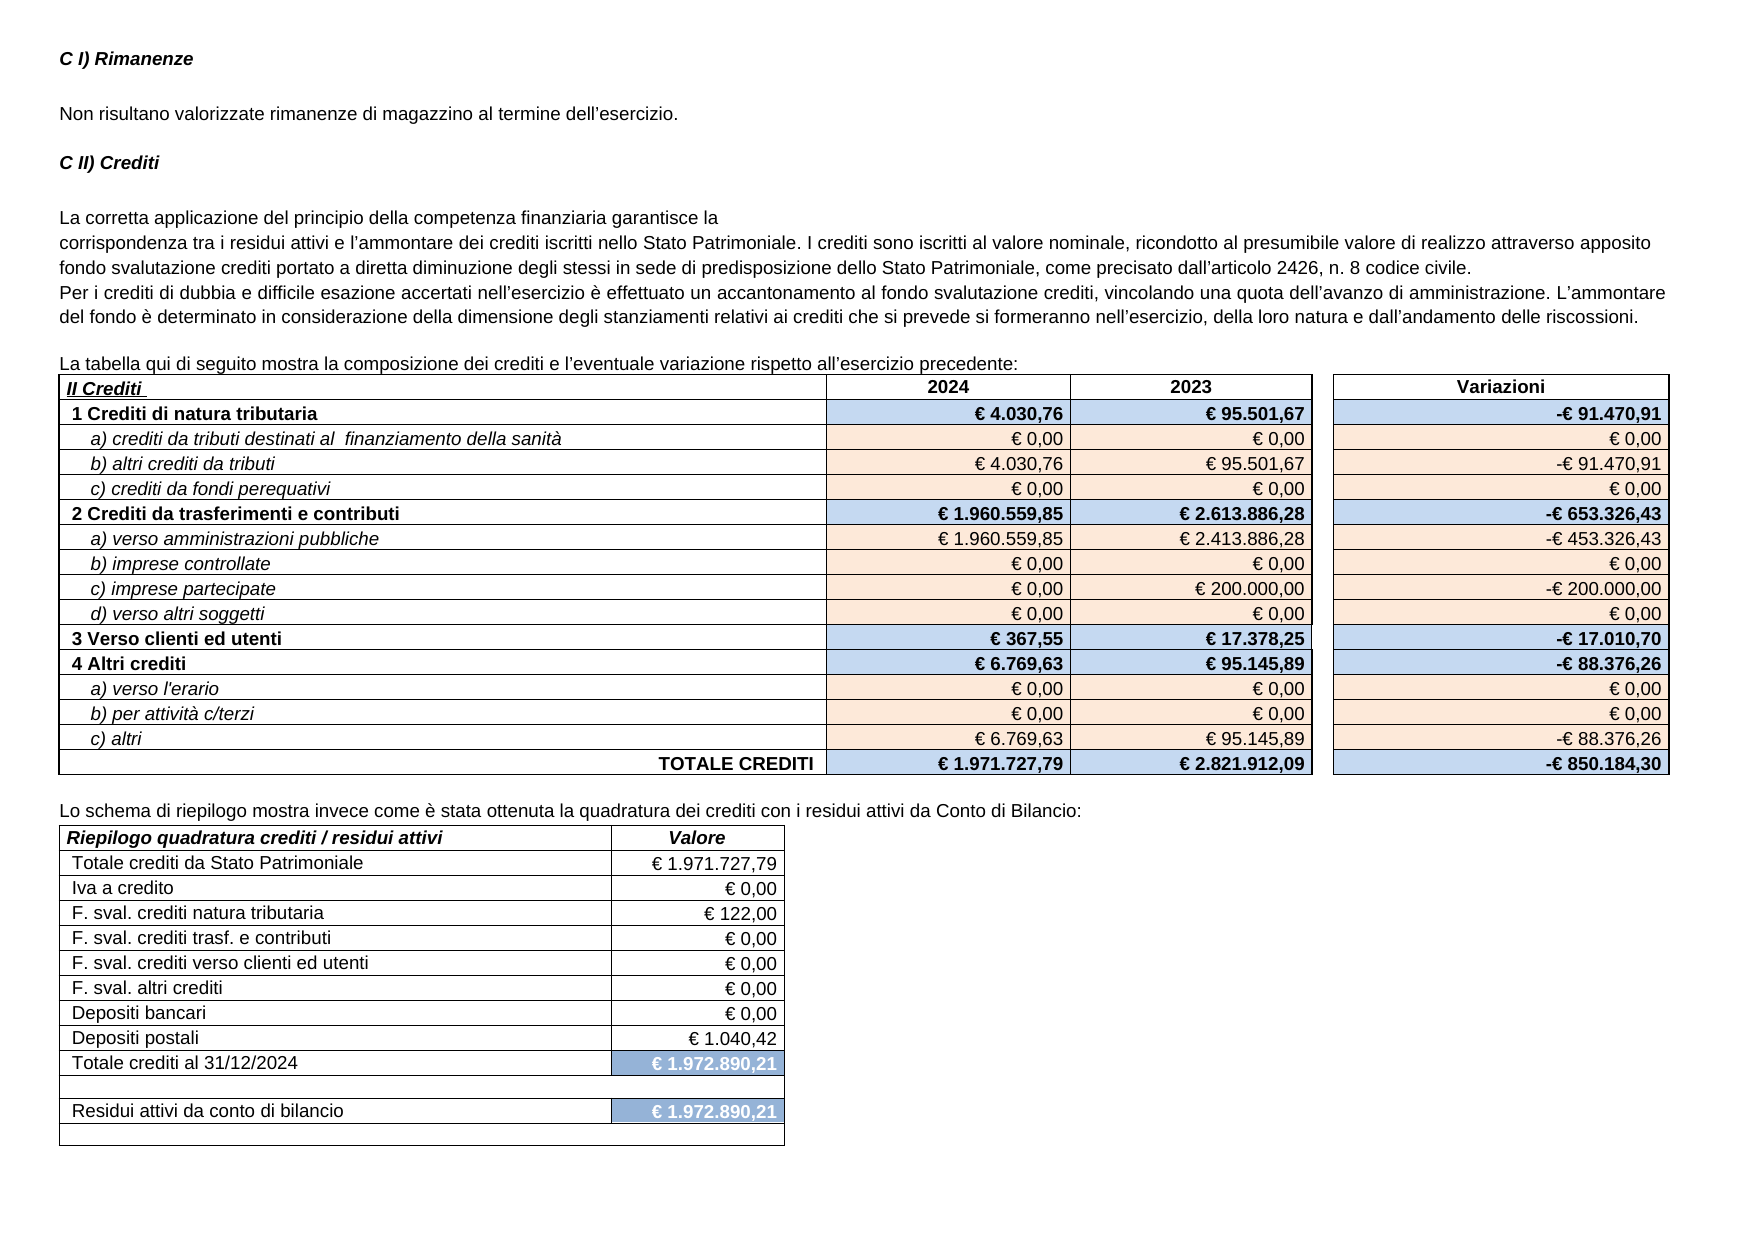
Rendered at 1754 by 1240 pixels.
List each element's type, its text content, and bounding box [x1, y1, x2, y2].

table_cell € 200.000,00 [1071, 575, 1311, 599]
subtitle C II) Crediti [59, 152, 1668, 173]
table_cell € 0,00 [827, 575, 1070, 599]
table_cell [1312, 624, 1333, 649]
table_cell € 367,55 [827, 625, 1070, 649]
table_header Variazioni [1334, 375, 1668, 399]
table_cell € 0,00 [1071, 475, 1311, 499]
text Per i crediti di dubbia e difficile esazione accertati nell’esercizio è effettuato un accantonamento al fondo svalutazione crediti, vincolando una quota dell’avanzo di amministrazione. L’ammontare del fondo è determinato in considerazione della dimensione degli stanziamenti relativi ai crediti che si prevede si formeranno nell’esercizio, della loro natura e dall’andamento delle riscossioni. [59, 281, 1668, 328]
table_cell € 0,00 [1071, 700, 1311, 724]
table_cell [1313, 524, 1333, 549]
text La corretta applicazione del principio della competenza finanziaria garantisce la [59, 207, 1668, 229]
table_cell € 1.972.890,21 [612, 1051, 784, 1075]
table_cell 2 Crediti da trasferimenti e contributi [60, 500, 826, 524]
table_cell c) imprese partecipate [60, 575, 826, 599]
table_cell € 0,00 [1071, 675, 1311, 699]
table_cell b) per attività c/terzi [60, 700, 826, 724]
table_cell -€ 91.470,91 [1334, 450, 1668, 474]
table_cell 4 Altri crediti [60, 650, 826, 674]
table_cell [1313, 474, 1333, 499]
table_cell 1 Crediti di natura tributaria [60, 400, 826, 424]
table_cell 3 Verso clienti ed utenti [60, 625, 826, 649]
table_cell € 0,00 [1334, 600, 1668, 624]
table_cell € 17.378,25 [1071, 625, 1311, 649]
table_cell € 0,00 [1334, 550, 1668, 574]
table_cell Residui attivi da conto di bilancio [60, 1099, 611, 1122]
table_cell Totale crediti da Stato Patrimoniale [60, 851, 611, 875]
table_cell -€ 88.376,26 [1334, 725, 1668, 749]
table_cell -€ 200.000,00 [1334, 575, 1668, 599]
table_cell [1313, 749, 1333, 774]
table_cell € 4.030,76 [827, 450, 1070, 474]
table_cell Totale crediti al 31/12/2024 [60, 1051, 611, 1075]
table_cell Depositi bancari [60, 1001, 611, 1025]
table_cell € 0,00 [1334, 675, 1668, 699]
table_cell a) verso l'erario [60, 675, 826, 699]
table_cell € 122,00 [612, 901, 784, 925]
table_cell F. sval. altri crediti [60, 976, 611, 1000]
table_header [1313, 374, 1333, 399]
table_cell € 95.145,89 [1071, 650, 1311, 674]
table_cell [60, 1076, 784, 1097]
table_cell -€ 17.010,70 [1334, 625, 1668, 649]
table_header Riepilogo quadratura crediti / residui attivi [60, 826, 611, 850]
table_cell F. sval. crediti natura tributaria [60, 901, 611, 925]
table_cell b) imprese controllate [60, 550, 826, 574]
table_header 2024 [827, 375, 1070, 399]
table_cell [1313, 399, 1333, 424]
table_cell -€ 453.326,43 [1334, 525, 1668, 549]
table_cell c) altri [60, 725, 826, 749]
table_cell € 1.960.559,85 [827, 500, 1070, 524]
table_cell € 0,00 [827, 425, 1070, 449]
table_cell € 0,00 [612, 976, 784, 1000]
table_cell € 0,00 [827, 600, 1070, 624]
table_cell € 2.613.886,28 [1071, 500, 1311, 524]
table_cell -€ 88.376,26 [1334, 650, 1668, 674]
table_cell TOTALE CREDITI [60, 750, 826, 774]
table_cell a) verso amministrazioni pubbliche [60, 525, 826, 549]
table_cell € 0,00 [1071, 600, 1311, 624]
table_cell € 1.960.559,85 [827, 525, 1070, 549]
table_cell c) crediti da fondi perequativi [60, 475, 826, 499]
table_cell [1313, 499, 1333, 524]
table_cell -€ 91.470,91 [1334, 400, 1668, 424]
table_cell [1313, 549, 1333, 574]
table_cell € 0,00 [1334, 425, 1668, 449]
table_cell € 95.145,89 [1071, 725, 1311, 749]
table_cell € 0,00 [612, 1001, 784, 1025]
table_cell Depositi postali [60, 1026, 611, 1050]
table_cell a) crediti da tributi destinati al finanziamento della sanità [60, 425, 826, 449]
table_cell € 0,00 [827, 475, 1070, 499]
table_cell € 6.769,63 [827, 725, 1070, 749]
table_cell € 1.971.727,79 [827, 750, 1070, 774]
table_cell € 0,00 [827, 700, 1070, 724]
table_cell € 2.821.912,09 [1071, 750, 1311, 774]
table_cell [1313, 699, 1333, 724]
text La tabella qui di seguito mostra la composizione dei crediti e l’eventuale variazione rispetto all’esercizio precedente: [59, 353, 1668, 374]
table_header 2023 [1071, 375, 1311, 399]
table_cell € 1.040,42 [612, 1026, 784, 1050]
table_cell € 95.501,67 [1071, 400, 1311, 424]
subtitle C I) Rimanenze [59, 47, 1668, 69]
table_cell € 95.501,67 [1071, 450, 1311, 474]
table_cell € 1.971.727,79 [612, 851, 784, 875]
table_cell F. sval. crediti trasf. e contributi [60, 926, 611, 950]
table_cell € 0,00 [612, 926, 784, 950]
table_cell F. sval. crediti verso clienti ed utenti [60, 951, 611, 975]
table_cell b) altri crediti da tributi [60, 450, 826, 474]
table_cell [1313, 599, 1333, 624]
table_cell € 4.030,76 [827, 400, 1070, 424]
table_cell -€ 850.184,30 [1334, 750, 1668, 774]
table_cell [1313, 674, 1333, 699]
table_cell € 0,00 [827, 550, 1070, 574]
table_cell [1313, 724, 1333, 749]
text Lo schema di riepilogo mostra invece come è stata ottenuta la quadratura dei crediti con i residui attivi da Conto di Bilancio: [59, 800, 1668, 822]
table_cell [1313, 574, 1333, 599]
table_cell € 0,00 [1334, 475, 1668, 499]
text Non risultano valorizzate rimanenze di magazzino al termine dell’esercizio. [59, 102, 1668, 124]
table_cell € 0,00 [1071, 425, 1311, 449]
table_cell € 2.413.886,28 [1071, 525, 1311, 549]
text corrispondenza tra i residui attivi e l’ammontare dei crediti iscritti nello Stato Patrimoniale. I crediti sono iscritti al valore nominale, ricondotto al presumibile valore di realizzo attraverso apposito fondo svalutazione crediti portato a diretta diminuzione degli stessi in sede di predisposizione dello Stato Patrimoniale, come precisato dall’articolo 2426, n. 8 codice civile. [59, 232, 1654, 278]
table_cell € 0,00 [612, 876, 784, 900]
table_cell [1313, 449, 1333, 474]
table_cell € 0,00 [827, 675, 1070, 699]
table_cell € 0,00 [1071, 550, 1311, 574]
table_cell [60, 1124, 784, 1145]
table_cell € 0,00 [612, 951, 784, 975]
table_header II Crediti [60, 375, 826, 399]
table_cell d) verso altri soggetti [60, 600, 826, 624]
table_cell [1313, 649, 1333, 674]
table_cell € 1.972.890,21 [612, 1099, 784, 1122]
table_cell [1313, 424, 1333, 449]
table_cell € 6.769,63 [827, 650, 1070, 674]
table_header Valore [612, 826, 784, 850]
table_cell € 0,00 [1334, 700, 1668, 724]
table_cell Iva a credito [60, 876, 611, 900]
table_cell -€ 653.326,43 [1334, 500, 1668, 524]
